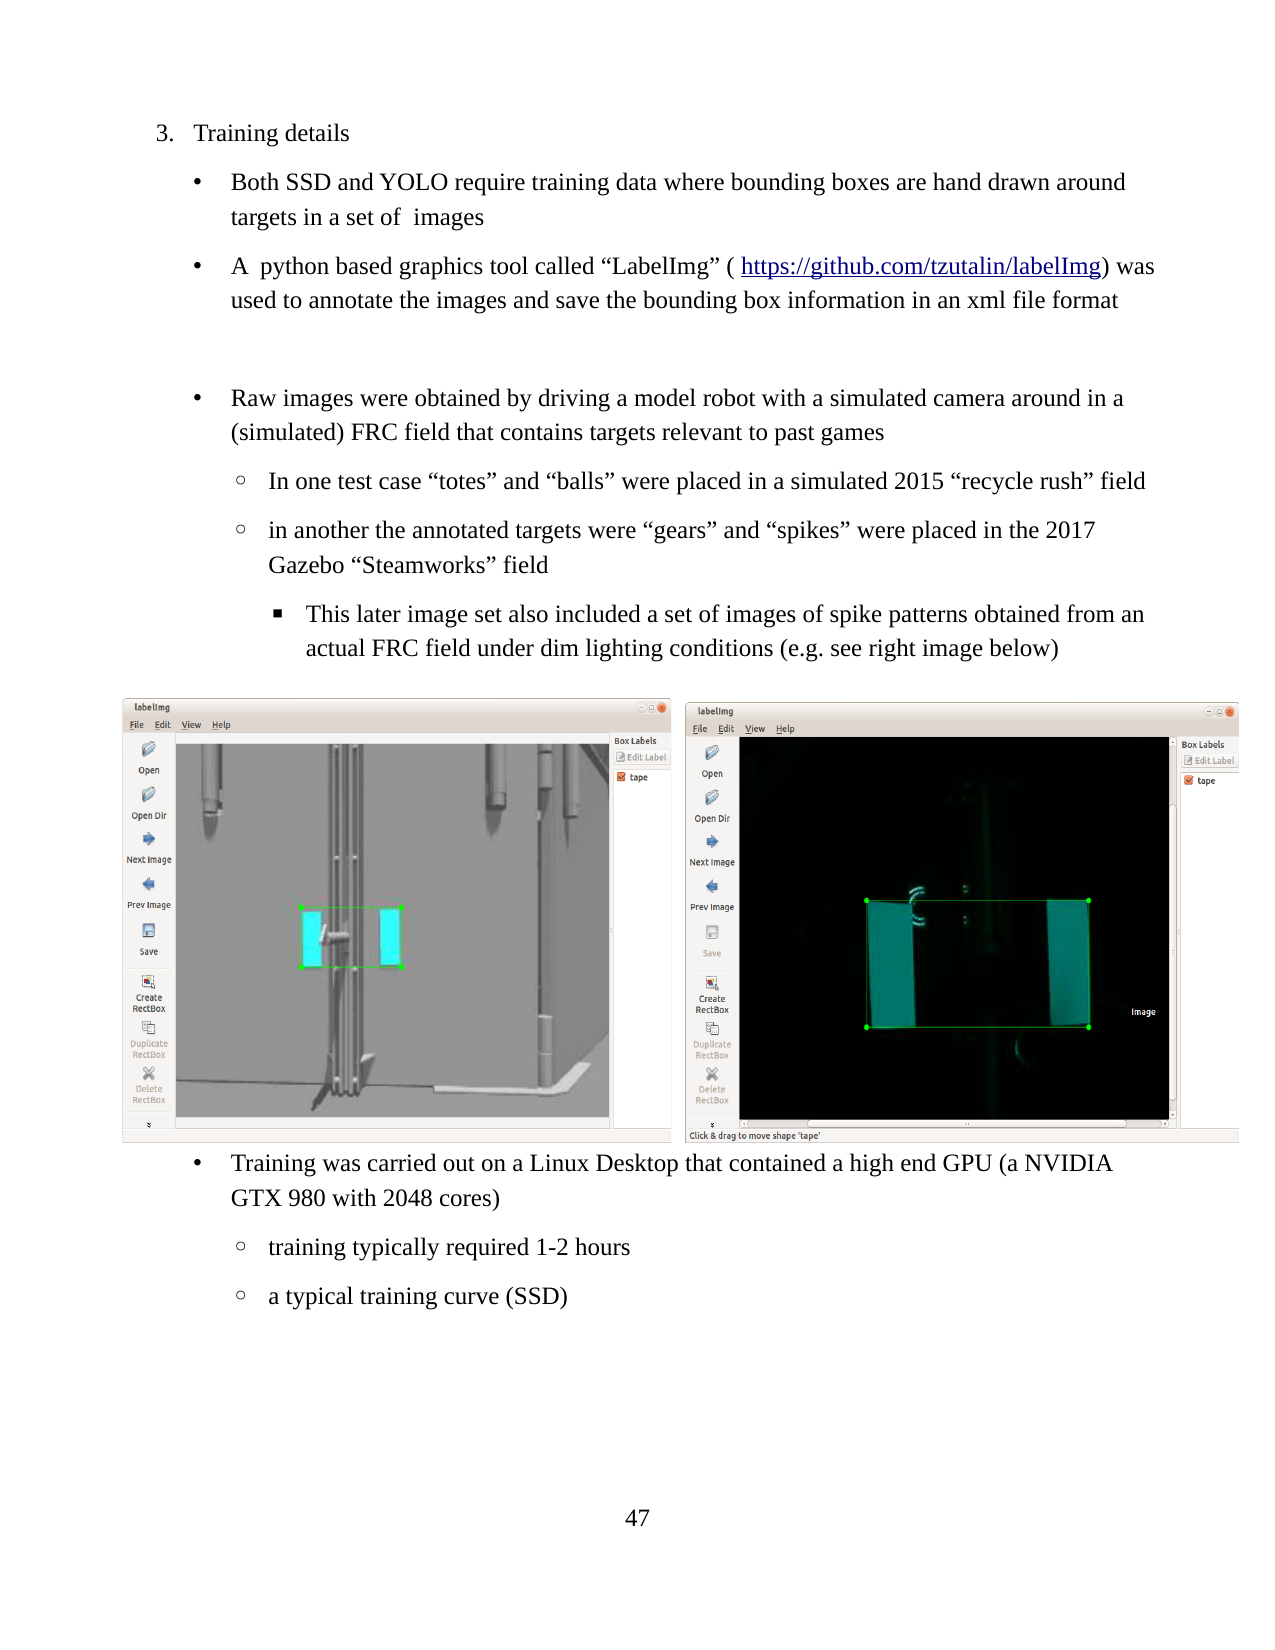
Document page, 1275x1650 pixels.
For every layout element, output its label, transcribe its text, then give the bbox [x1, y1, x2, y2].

list In one test case “totes” and “balls” were placed in a simulated 2015 “recycle rush” field [231, 466, 1157, 495]
list Training details [156, 118, 1157, 147]
list Raw images were obtained by driving a model robot with a simulated camera around in a (simulated) FRC field that contains targets relevant to past games [193, 383, 1157, 446]
list training typically required 1-2 hours [231, 1232, 1157, 1261]
list Training was carried out on a Linux Desktop that contained a high end GPU (a NVIDIA GTX 980 with 2048 cores) [193, 1143, 1157, 1212]
list A python based graphics tool called “LabelImg” ( https://github.com/tzutalin/labelImg) was used to annotate the images and save the bounding box information in an xml file format [193, 251, 1157, 314]
list in another the annotated targets were “gears” and “spikes” were placed in the 2017 Gazebo “Steamworks” field [231, 516, 1157, 579]
list a typical training curve (SSD) [231, 1281, 1157, 1310]
list This later image set also included a set of images of spike patterns obtained from an actual FRC field under dim lighting conditions (e.g. see right image below) [268, 599, 1157, 662]
picture [122, 698, 672, 1143]
list Both SSD and YOLO require training data where bounding boxes are hand drawn around targets in a set of images [193, 167, 1157, 230]
picture [685, 702, 1239, 1143]
